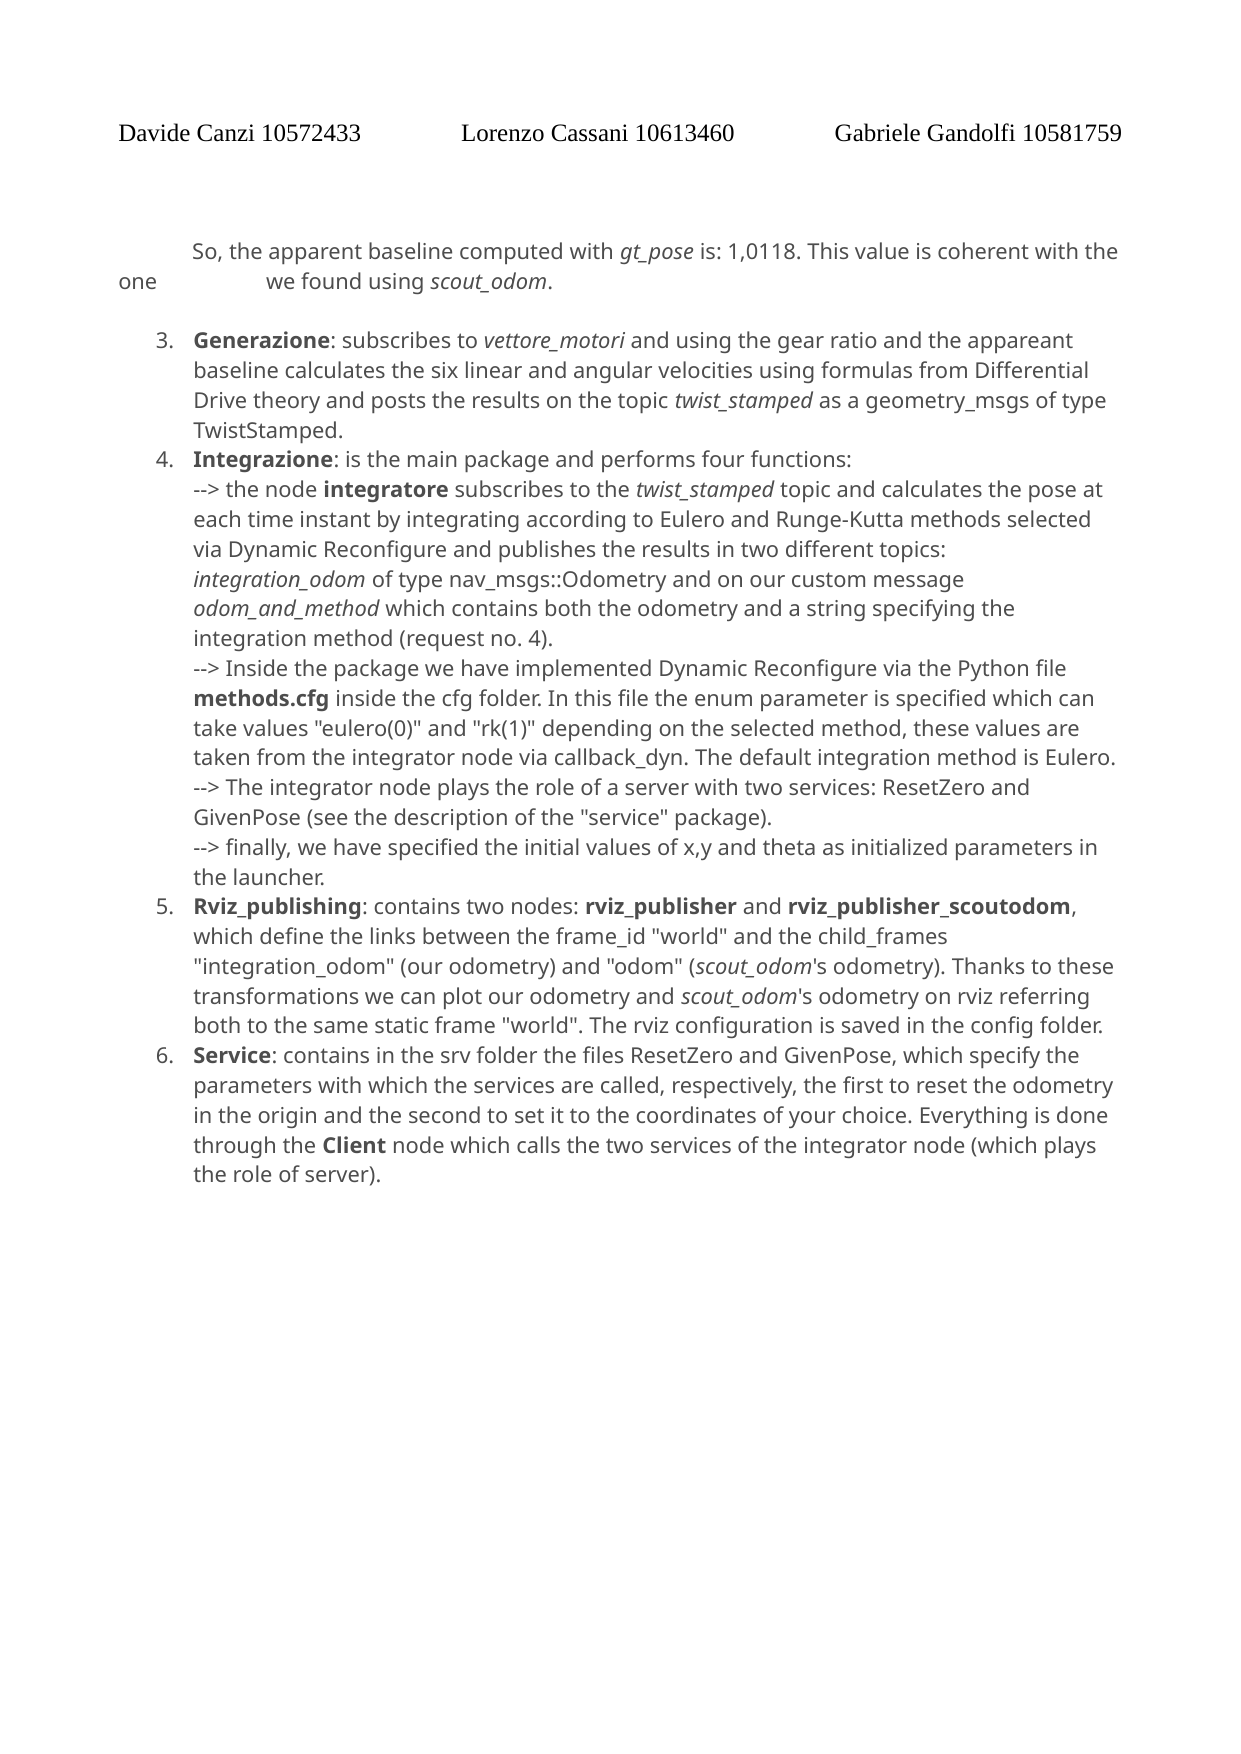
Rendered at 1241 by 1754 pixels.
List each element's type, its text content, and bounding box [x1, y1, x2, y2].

list Generazione: subscribes to vettore_motori and using the gear ratio and the appareant baseline calculates the six linear and angular velocities using formulas from Differential Drive theory and posts the results on the topic twist_stamped as a geometry_msgs of type TwistStamped. [156, 325, 1122, 444]
list --> the node integratore subscribes to the twist_stamped topic and calculates the pose at each time instant by integrating according to Eulero and Runge-Kutta methods selected via Dynamic Reconfigure and publishes the results in two different topics: integration_odom of type nav_msgs::Odometry and on our custom message odom_and_method which contains both the odometry and a string specifying the integration method (request no. 4). [156, 474, 1122, 653]
list Service: contains in the srv folder the files ResetZero and GivenPose, which specify the parameters with which the services are called, respectively, the first to reset the odometry in the origin and the second to set it to the coordinates of your choice. Everything is done through the Client node which calls the two services of the integrator node (which plays the role of server). [156, 1040, 1122, 1189]
list Integrazione: is the main package and performs four functions: [156, 444, 1122, 474]
list Rviz_publishing: contains two nodes: rviz_publisher and rviz_publisher_scoutodom, which define the links between the frame_id "world" and the child_frames "integration_odom" (our odometry) and "odom" (scout_odom's odometry). Thanks to these transformations we can plot our odometry and scout_odom's odometry on rviz referring both to the same static frame "world". The rviz configuration is saved in the config folder. [156, 891, 1122, 1040]
list --> The integrator node plays the role of a server with two services: ResetZero and GivenPose (see the description of the "service" package). [156, 772, 1122, 832]
text So, the apparent baseline computed with gt_pose is: 1,0118. This value is coherent with the one we found using scout_odom. [118, 236, 1122, 296]
list --> Inside the package we have implemented Dynamic Reconfigure via the Python file methods.cfg inside the cfg folder. In this file the enum parameter is specified which can take values "eulero(0)" and "rk(1)" depending on the selected method, these values are taken from the integrator node via callback_dyn. The default integration method is Eulero. [156, 653, 1122, 772]
list --> finally, we have specified the initial values of x,y and theta as initialized parameters in the launcher. [156, 832, 1122, 891]
